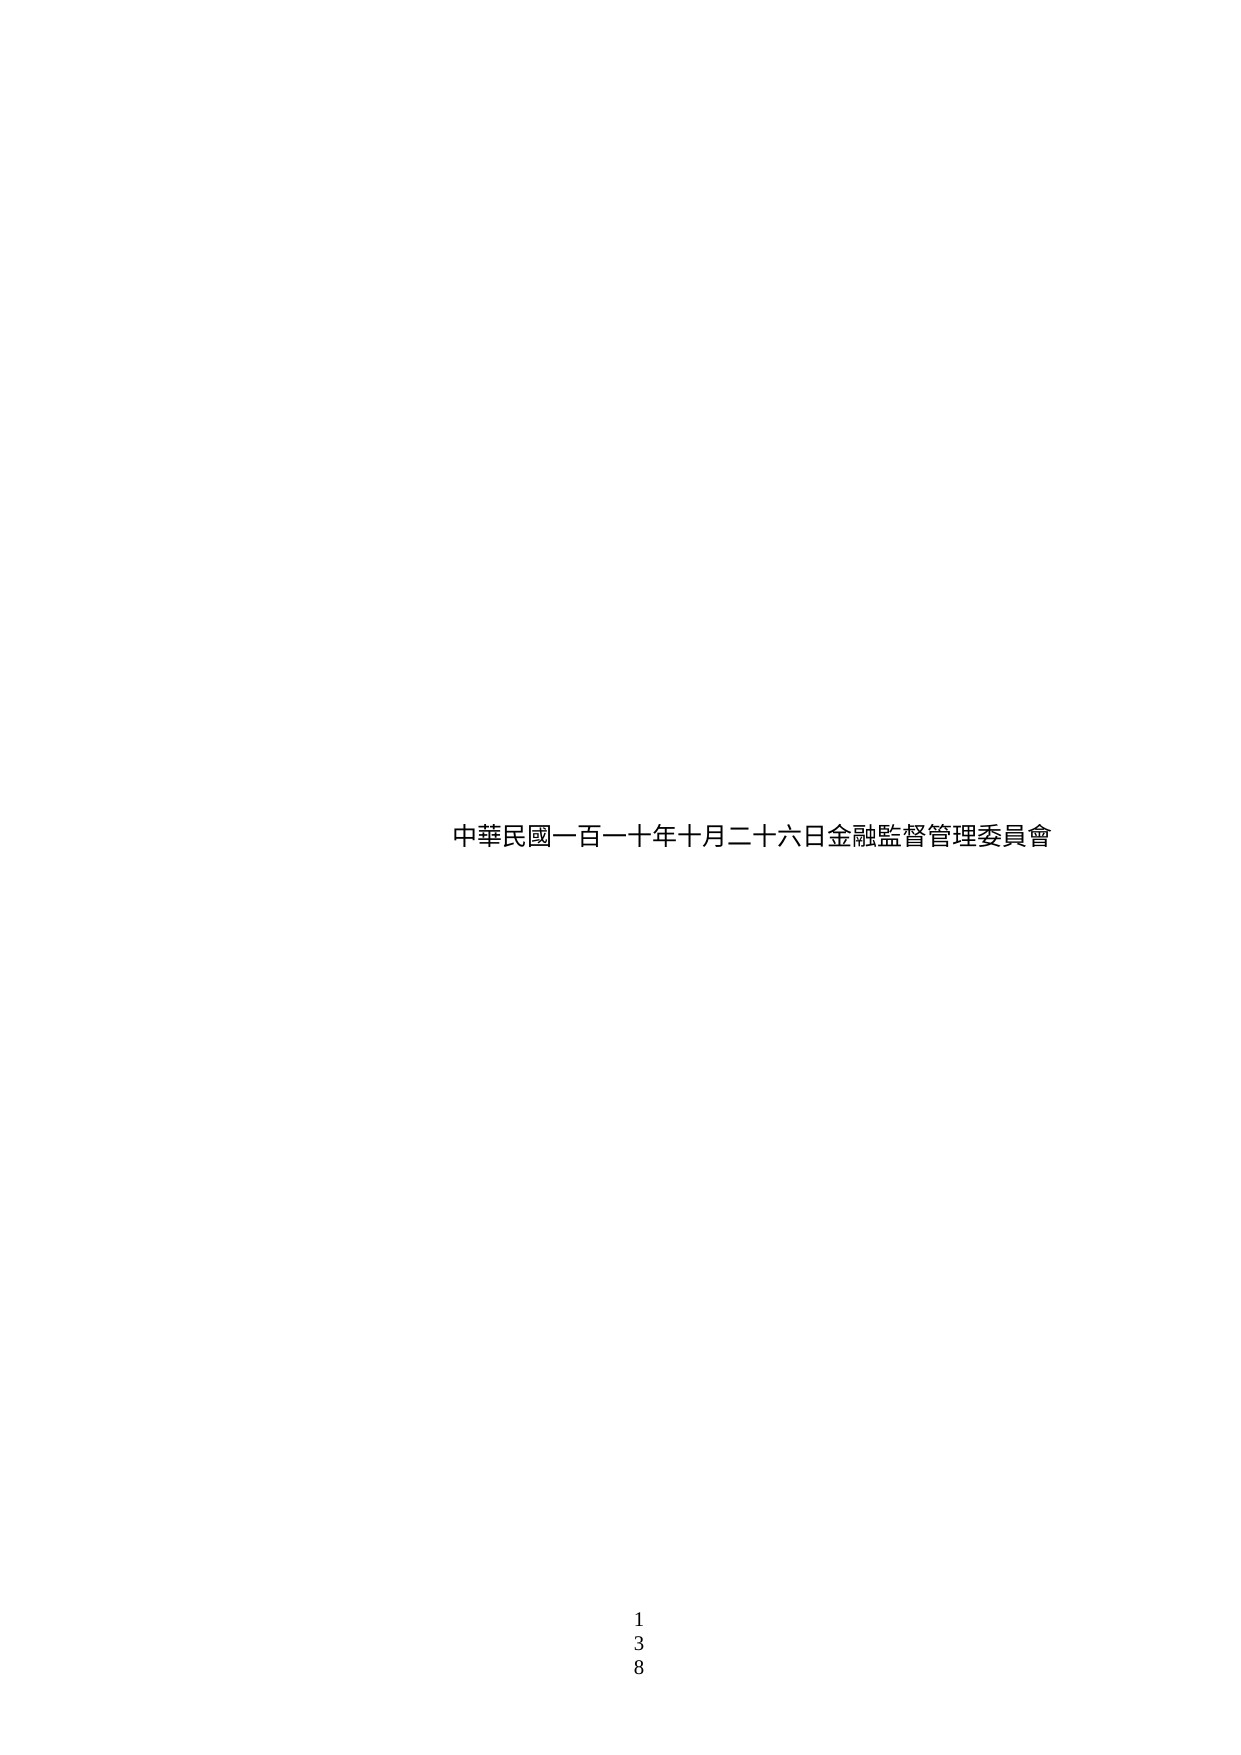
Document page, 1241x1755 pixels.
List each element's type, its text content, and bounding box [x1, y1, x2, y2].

text 中華民國一百一十年十月二十六日金融監督管理委員會 [277, 816, 1168, 852]
